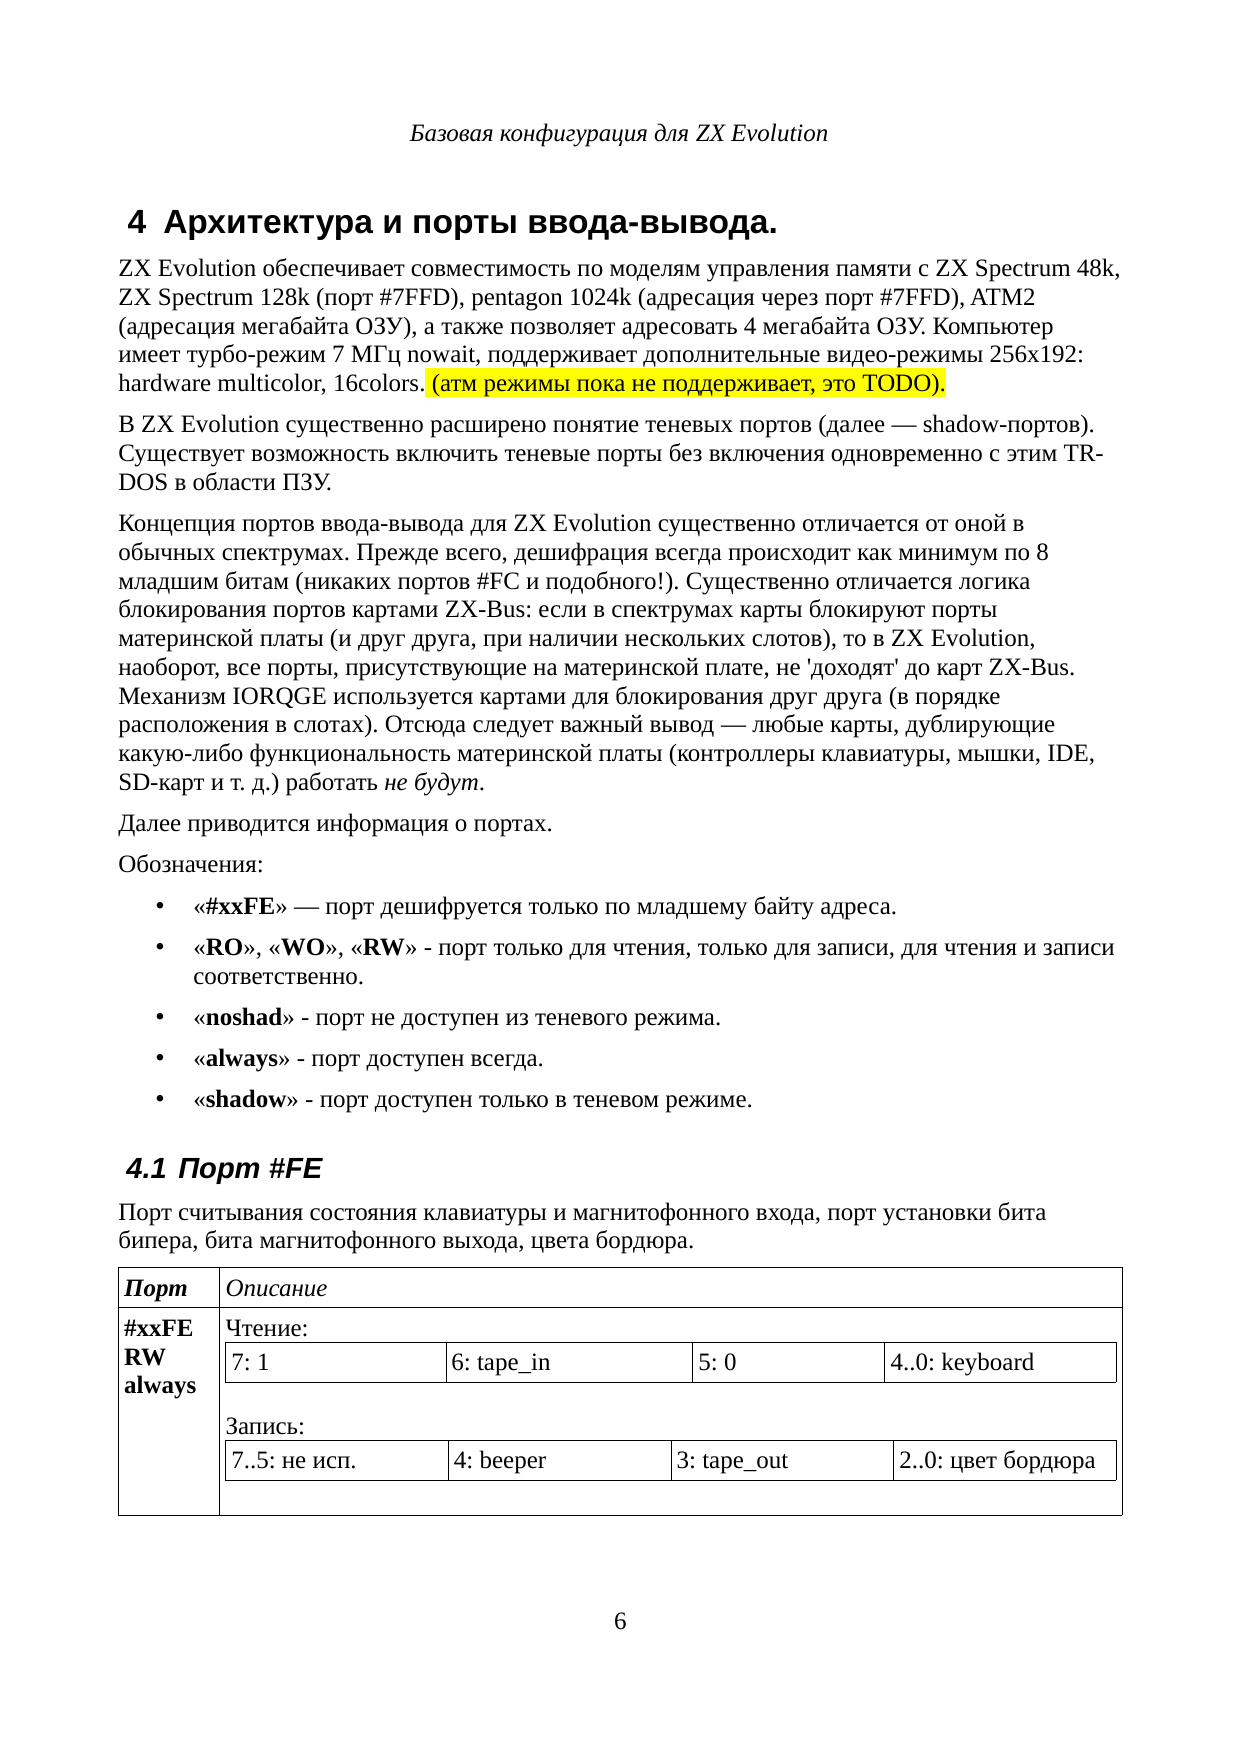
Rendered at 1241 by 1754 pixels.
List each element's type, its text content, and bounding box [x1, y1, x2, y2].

list «noshad» - порт не доступен из теневого режима. [156, 1002, 1122, 1031]
subtitle Архитектура и порты ввода-вывода. [118, 202, 1122, 241]
table_header 7: 1 [226, 1343, 446, 1382]
table_header Порт [119, 1268, 219, 1307]
table_header 4: beeper [449, 1441, 671, 1480]
text ZX Evolution обеспечивает совместимость по моделям управления памяти с ZX Spectrum 48k, ZX Spectrum 128k (порт #7FFD), pentagon 1024k (адресация через порт #7FFD), ATM2 (адресация мегабайта ОЗУ), а также позволяет адресовать 4 мегабайта ОЗУ. Компьютер имеет турбо-режим 7 МГц nowait, поддерживает дополнительные видео-режимы 256x192: hardware multicolor, 16colors. (атм режимы пока не поддерживает, это TODO). [118, 253, 1122, 397]
text Далее приводится информация о портах. [118, 808, 1122, 837]
table_header 2..0: цвет бордюра [894, 1441, 1116, 1480]
table_header 7..5: не исп. [226, 1441, 448, 1480]
text Обозначения: [118, 849, 1122, 878]
table_header Описание [220, 1268, 1122, 1307]
list «#xxFE» — порт дешифруется только по младшему байту адреса. [156, 891, 1122, 919]
table_header 4..0: keyboard [885, 1343, 1116, 1382]
list «RO», «WO», «RW» - порт только для чтения, только для записи, для чтения и записи соответственно. [156, 932, 1122, 989]
table_cell #xxFE RW always [119, 1308, 219, 1514]
text В ZX Evolution существенно расширено понятие теневых портов (далее — shadow-портов). Существует возможность включить теневые порты без включения одновременно с этим TR-DOS в области ПЗУ. [118, 409, 1122, 496]
text Концепция портов ввода-вывода для ZX Evolution существенно отличается от оной в обычных спектрумах. Прежде всего, дешифрация всегда происходит как минимум по 8 младшим битам (никаких портов #FC и подобного!). Существенно отличается логика блокирования портов картами ZX-Bus: если в спектрумах карты блокируют порты материнской платы (и друг друга, при наличии нескольких слотов), то в ZX Evolution, наоборот, все порты, присутствующие на материнской плате, не 'доходят' до карт ZX-Bus. Механизм IORQGE используется картами для блокирования друг друга (в порядке расположения в слотах). Отсюда следует важный вывод — любые карты, дублирующие какую-либо функциональность материнской платы (контроллеры клавиатуры, мышки, IDE, SD-карт и т. д.) работать не будут. [118, 508, 1122, 796]
table_header 6: tape_in [447, 1343, 692, 1382]
subtitle Порт #FE [118, 1151, 1122, 1184]
table_cell Чтение: Запись: [220, 1308, 1122, 1514]
text Порт считывания состояния клавиатуры и магнитофонного входа, порт установки бита бипера, бита магнитофонного выхода, цвета бордюра. [118, 1197, 1122, 1254]
table_header 5: 0 [693, 1343, 884, 1382]
list «always» - порт доступен всегда. [156, 1043, 1122, 1072]
table_header 3: tape_out [672, 1441, 893, 1480]
list «shadow» - порт доступен только в теневом режиме. [156, 1084, 1122, 1113]
